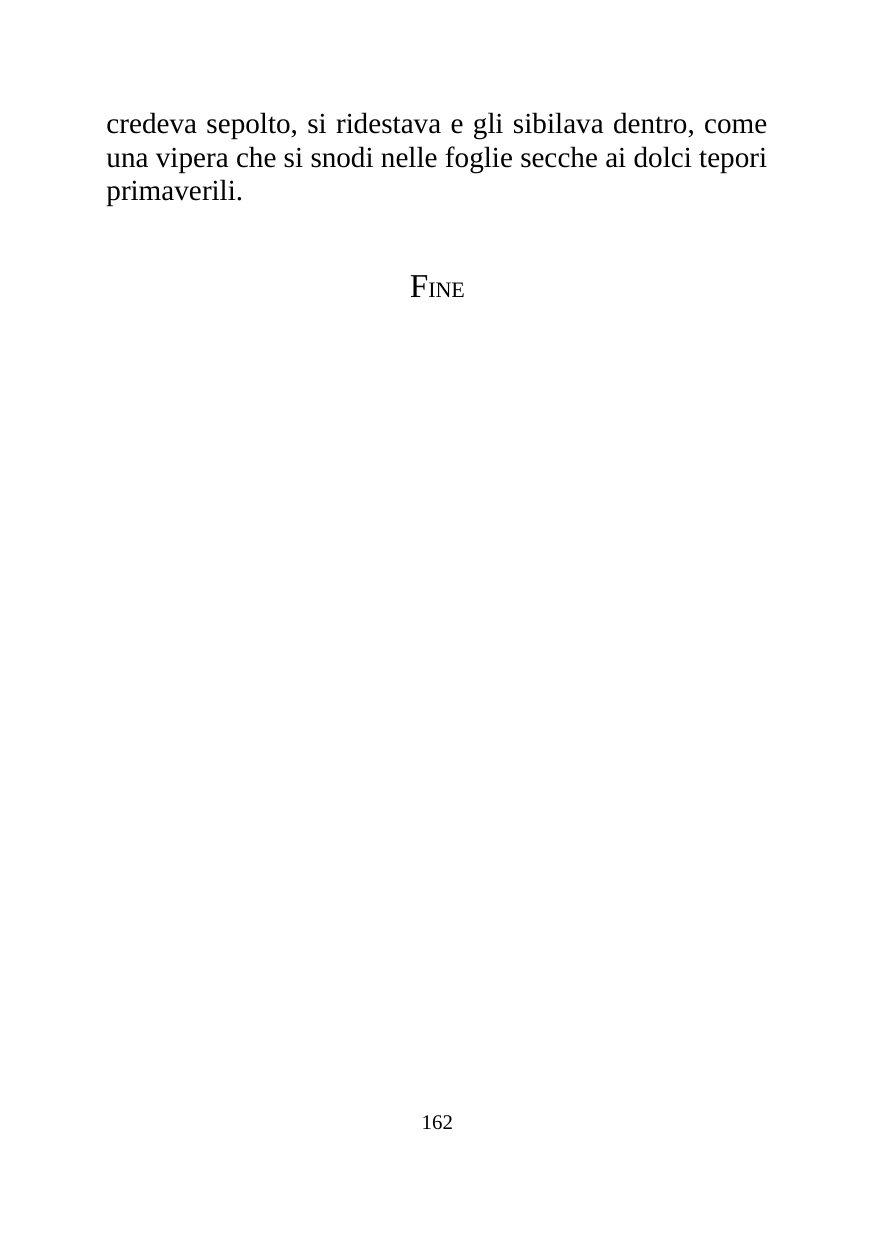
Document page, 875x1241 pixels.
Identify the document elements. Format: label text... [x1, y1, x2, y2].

text Fine [106, 266, 768, 304]
text credeva sepolto, si ridestava e gli sibilava dentro, come una vipera che si snodi nelle foglie secche ai dolci tepori primaverili. [106, 106, 768, 207]
